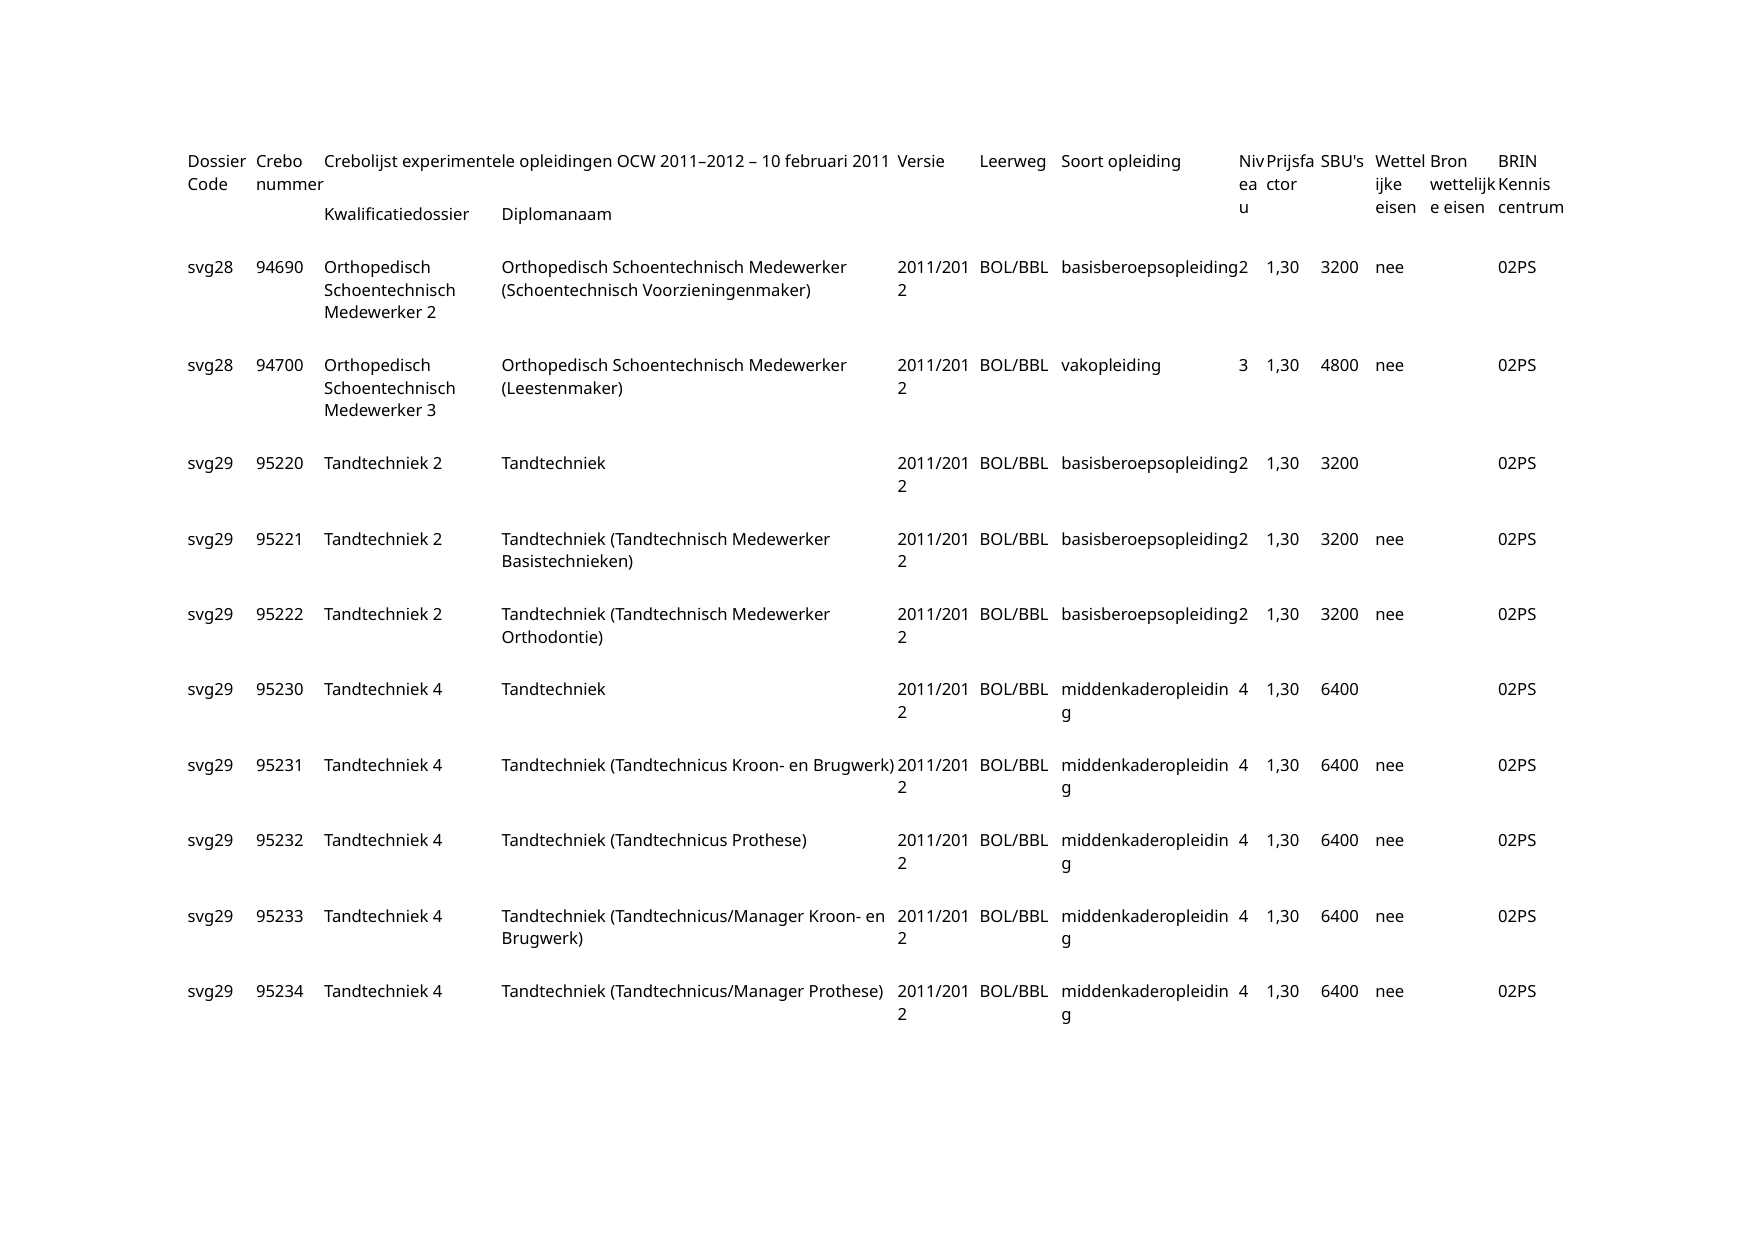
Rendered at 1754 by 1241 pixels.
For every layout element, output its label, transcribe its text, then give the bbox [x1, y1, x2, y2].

table_cell 1,30 [1266, 980, 1321, 1055]
table_cell [1375, 678, 1430, 753]
table_cell 4 [1239, 980, 1266, 1055]
table_cell Tandtechniek [501, 452, 897, 527]
table_cell nee [1375, 829, 1430, 904]
table_cell svg29 [188, 904, 256, 979]
table_cell 6400 [1321, 753, 1375, 829]
table_cell 02PS [1498, 753, 1566, 829]
table_cell Tandtechniek 4 [324, 753, 501, 829]
table_cell 1,30 [1266, 753, 1321, 829]
table_cell BOL/BBL [979, 255, 1061, 353]
table_cell nee [1375, 753, 1430, 829]
table_cell [1430, 354, 1498, 452]
table_cell 2 [1239, 458, 1245, 467]
table_cell nee [1375, 904, 1430, 979]
table_cell 02PS [1498, 980, 1566, 1055]
table_cell basisberoepsopleiding [1061, 527, 1239, 602]
table_cell BOL/BBL [979, 603, 1061, 678]
table_cell Tandtechniek 4 [324, 678, 501, 753]
table_cell 2 [1239, 262, 1245, 271]
table_header Prijsfactor [1266, 150, 1321, 255]
table_cell svg29 [188, 527, 256, 602]
table_cell Tandtechniek 2 [324, 603, 501, 678]
table_cell Tandtechniek 4 [324, 829, 501, 904]
table_cell 2011/2012 [897, 452, 979, 527]
table_cell Tandtechniek 2 [324, 527, 501, 602]
table_cell svg29 [188, 603, 256, 678]
table_cell 6400 [1321, 829, 1375, 904]
table_cell Orthopedisch Schoentechnisch Medewerker (Leestenmaker) [501, 354, 897, 452]
table_cell [1430, 829, 1498, 904]
table_cell 4 [1239, 829, 1266, 904]
table_cell 2011/2012 [897, 255, 979, 353]
table_cell middenkaderopleiding [1061, 980, 1239, 1055]
table_cell BOL/BBL [979, 980, 1061, 1055]
table_header Crebo nummer [256, 150, 324, 255]
table_cell Tandtechniek (Tandtechnicus Kroon- en Brugwerk) [501, 753, 897, 829]
table_cell 1,30 [1266, 829, 1321, 904]
table_cell Diplomanaam [501, 203, 897, 255]
table_cell 95221 [256, 527, 324, 602]
table_cell 1,30 [1266, 904, 1321, 979]
table_cell 1,30 [1266, 678, 1321, 753]
table_cell 95231 [256, 753, 324, 829]
table_cell 2011/2012 [897, 527, 979, 602]
table_cell 1,30 [1266, 255, 1321, 353]
table_cell BOL/BBL [979, 354, 1061, 452]
table_cell nee [1375, 255, 1430, 353]
table_cell 02PS [1498, 354, 1566, 452]
table_cell Tandtechniek (Tandtechnicus/Manager Prothese) [501, 980, 897, 1055]
table_header Versie [897, 150, 979, 255]
table_cell 95230 [256, 678, 324, 753]
table_cell Tandtechniek (Tandtechnisch Medewerker Orthodontie) [501, 603, 897, 678]
table_cell 3200 [1321, 603, 1375, 678]
table_cell 02PS [1498, 452, 1566, 527]
table_cell Tandtechniek (Tandtechnicus/Manager Kroon- en Brugwerk) [501, 904, 897, 979]
table_cell 2 [1239, 609, 1245, 618]
table_cell 02PS [1498, 904, 1566, 979]
table_cell svg29 [188, 753, 256, 829]
table_cell svg29 [188, 452, 256, 527]
table_cell nee [1375, 354, 1430, 452]
table_cell [1430, 527, 1498, 602]
table_header Leerweg [979, 150, 1061, 255]
table_cell 6400 [1321, 904, 1375, 979]
table_cell Tandtechniek 2 [324, 452, 501, 527]
table_header Dossier Code [188, 150, 256, 255]
table_cell 95233 [256, 904, 324, 979]
table_cell 6400 [1321, 980, 1375, 1055]
table_cell [1430, 255, 1498, 353]
table_header Niveau [1239, 150, 1266, 255]
table_cell middenkaderopleiding [1061, 753, 1239, 829]
table_cell 4 [1239, 678, 1266, 753]
table_cell 2 [1239, 603, 1266, 678]
table_cell 94700 [256, 354, 324, 452]
table_cell svg29 [188, 829, 256, 904]
table_header SBU's [1321, 150, 1375, 255]
table_cell 2 [1239, 534, 1245, 543]
table_cell 2011/2012 [897, 980, 979, 1055]
table_cell 2011/2012 [897, 354, 979, 452]
table_cell nee [1375, 603, 1430, 678]
table_cell Tandtechniek (Tandtechnicus Prothese) [501, 829, 897, 904]
table_cell BOL/BBL [979, 829, 1061, 904]
table_cell 3200 [1321, 527, 1375, 602]
table_cell 2011/2012 [897, 753, 979, 829]
table_cell 2011/2012 [897, 904, 979, 979]
table_cell 4 [1239, 904, 1266, 979]
table_cell 02PS [1498, 603, 1566, 678]
table_cell 02PS [1498, 527, 1566, 602]
table_cell svg28 [188, 255, 256, 353]
table_cell Tandtechniek 4 [324, 980, 501, 1055]
table_cell nee [1375, 527, 1430, 602]
table_cell basisberoepsopleiding [1061, 255, 1239, 353]
table_cell 1,30 [1266, 603, 1321, 678]
table_header Soort opleiding [1061, 150, 1239, 255]
table_cell 2 [1239, 527, 1266, 602]
table_header Crebolijst experimentele opleidingen OCW 2011–2012 – 10 februari 2011 [324, 150, 897, 203]
table_header Bron wettelijke eisen [1430, 150, 1498, 255]
table_cell 2 [1239, 255, 1266, 353]
table_cell 95220 [256, 452, 324, 527]
table_cell [1375, 452, 1430, 527]
table_cell 95234 [256, 980, 324, 1055]
table_cell 2011/2012 [897, 678, 979, 753]
table_cell 3200 [1321, 255, 1375, 353]
table_cell [1430, 980, 1498, 1055]
table_header BRIN Kennis centrum [1498, 150, 1566, 255]
table_cell BOL/BBL [979, 753, 1061, 829]
table_cell BOL/BBL [979, 678, 1061, 753]
table_cell [1430, 753, 1498, 829]
table_cell 2011/2012 [897, 829, 979, 904]
table_cell middenkaderopleiding [1061, 829, 1239, 904]
table_cell 2011/2012 [897, 603, 979, 678]
table_cell Kwalificatiedossier [324, 203, 501, 255]
table_cell 4 [1239, 753, 1266, 829]
table_cell 94690 [256, 255, 324, 353]
table_cell Orthopedisch Schoentechnisch Medewerker 2 [324, 255, 501, 353]
table_cell Tandtechniek [501, 678, 897, 753]
table_cell 1,30 [1266, 452, 1321, 527]
table_cell 02PS [1498, 678, 1566, 753]
table_cell nee [1375, 980, 1430, 1055]
table_cell Orthopedisch Schoentechnisch Medewerker 3 [324, 354, 501, 452]
table_cell Tandtechniek 4 [324, 904, 501, 979]
table_cell 6400 [1321, 678, 1375, 753]
table_cell 4800 [1321, 354, 1375, 452]
table_cell basisberoepsopleiding [1061, 603, 1239, 678]
table_cell BOL/BBL [979, 452, 1061, 527]
table_cell 02PS [1498, 255, 1566, 353]
table_cell 1,30 [1266, 354, 1321, 452]
table_cell vakopleiding [1061, 354, 1239, 452]
table_header Wettelijke eisen [1375, 150, 1430, 255]
table_cell BOL/BBL [979, 527, 1061, 602]
table_cell [1430, 678, 1498, 753]
table_cell 3 [1239, 354, 1266, 452]
table_cell 02PS [1498, 829, 1566, 904]
table_cell svg29 [188, 980, 256, 1055]
table_cell svg28 [188, 354, 256, 452]
table_cell 1,30 [1266, 527, 1321, 602]
table_cell BOL/BBL [979, 904, 1061, 979]
table_cell middenkaderopleiding [1061, 678, 1239, 753]
table_cell Tandtechniek (Tandtechnisch Medewerker Basistechnieken) [501, 527, 897, 602]
table_cell [1430, 603, 1498, 678]
table_cell Orthopedisch Schoentechnisch Medewerker (Schoentechnisch Voorzieningenmaker) [501, 255, 897, 353]
table_cell 95232 [256, 829, 324, 904]
table_cell svg29 [188, 678, 256, 753]
table_cell 3200 [1321, 452, 1375, 527]
table_cell [1430, 452, 1498, 527]
table_cell basisberoepsopleiding [1061, 452, 1239, 527]
table_cell 95222 [256, 603, 324, 678]
table_cell 2 [1239, 452, 1266, 527]
table_cell middenkaderopleiding [1061, 904, 1239, 979]
table_cell [1430, 904, 1498, 979]
